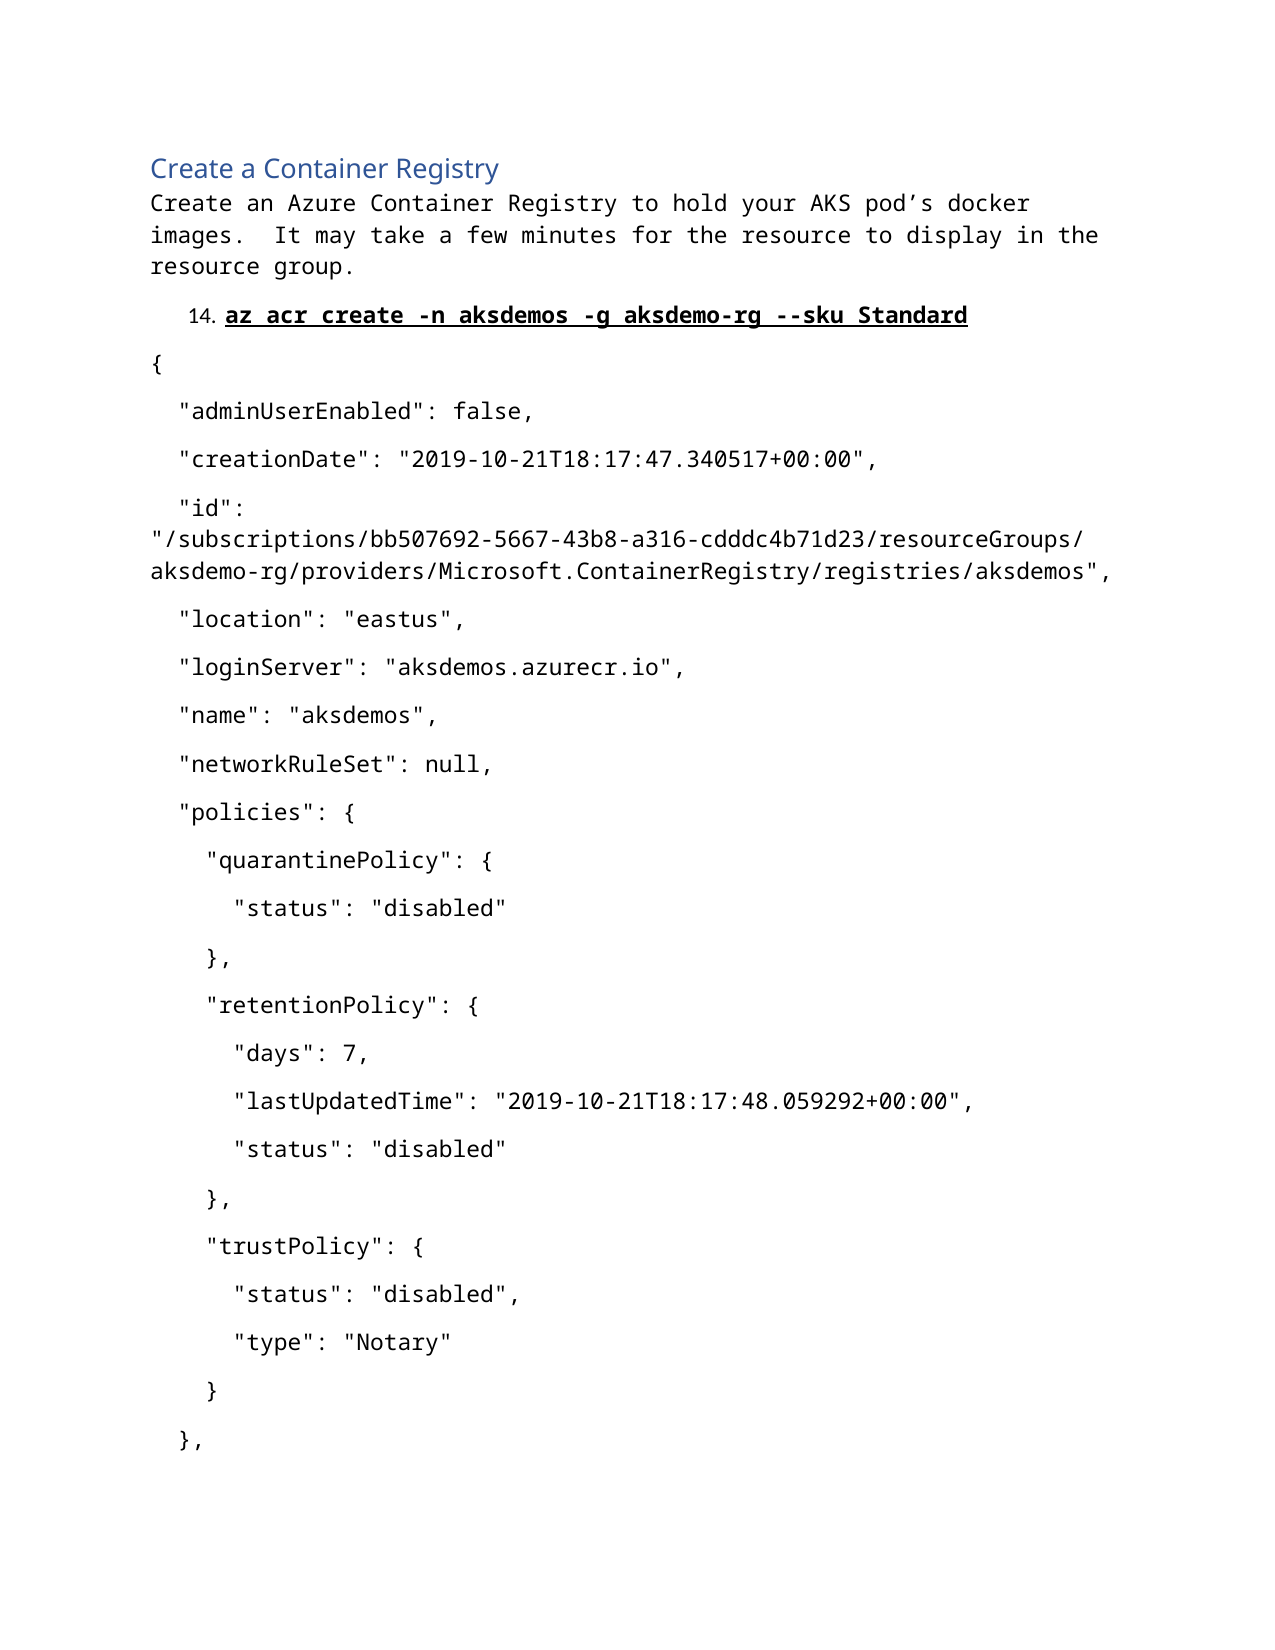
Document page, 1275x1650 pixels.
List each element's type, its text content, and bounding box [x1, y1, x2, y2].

subtitle Create a Container Registry [150, 150, 1125, 187]
text "name": "aksdemos", [150, 699, 1125, 731]
text "status": "disabled" [150, 1133, 1125, 1164]
text "status": "disabled", [150, 1278, 1125, 1309]
text }, [150, 940, 1125, 972]
text "id": "/subscriptions/bb507692-5667-43b8-a316-cdddc4b71d23/resourceGroups/aksdemo-rg/providers/Microsoft.ContainerRegistry/registries/aksdemos", [150, 491, 1125, 586]
text "networkRuleSet": null, [150, 747, 1125, 779]
text "trustPolicy": { [150, 1230, 1125, 1261]
text "quarantinePolicy": { [150, 844, 1125, 875]
text "lastUpdatedTime": "2019-10-21T18:17:48.059292+00:00", [150, 1085, 1125, 1116]
text }, [150, 1423, 1125, 1454]
text "policies": { [150, 796, 1125, 827]
list az acr create -n aksdemos -g aksdemo-rg --sku Standard [187, 298, 1125, 330]
text "retentionPolicy": { [150, 989, 1125, 1020]
text { [150, 347, 1125, 378]
text "creationDate": "2019-10-21T18:17:47.340517+00:00", [150, 443, 1125, 474]
text "type": "Notary" [150, 1326, 1125, 1357]
text "location": "eastus", [150, 603, 1125, 634]
text "loginServer": "aksdemos.azurecr.io", [150, 651, 1125, 682]
text Create an Azure Container Registry to hold your AKS pod’s docker images. It may take a few minutes for the resource to display in the resource group. [150, 187, 1125, 282]
text } [150, 1374, 1125, 1406]
text "days": 7, [150, 1037, 1125, 1068]
text "adminUserEnabled": false, [150, 395, 1125, 426]
text "status": "disabled" [150, 892, 1125, 923]
text }, [150, 1182, 1125, 1213]
